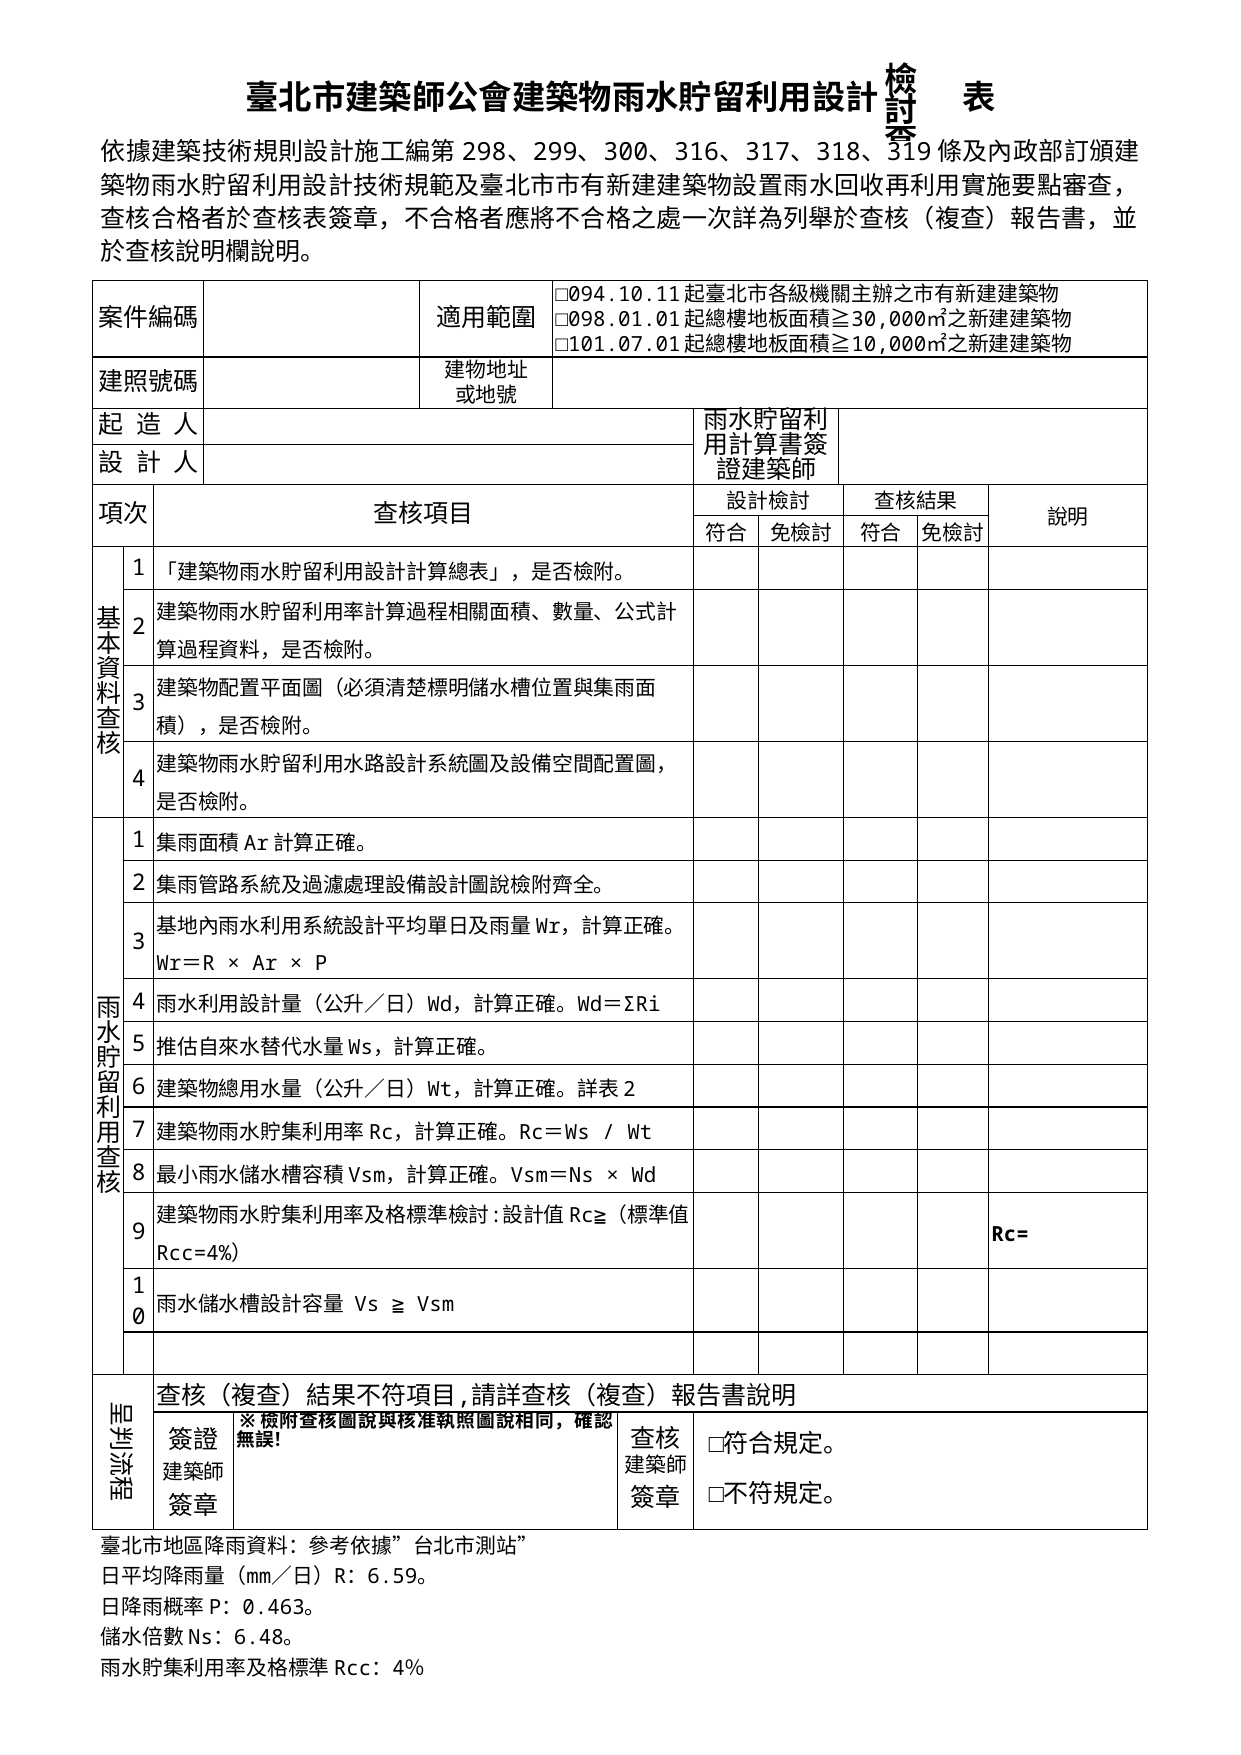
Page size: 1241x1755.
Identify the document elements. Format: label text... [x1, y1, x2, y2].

table_cell [759, 1333, 843, 1374]
table_cell [759, 1108, 843, 1149]
table_cell [989, 1022, 1147, 1064]
table_cell 4 [124, 979, 153, 1021]
table_cell [694, 1193, 758, 1268]
table_cell [844, 979, 917, 1021]
text 臺北市建築師公會建築物雨水貯留利用設計 表 [100, 59, 1140, 122]
table_cell [989, 742, 1147, 817]
table_cell 免檢討 [918, 516, 988, 546]
table_cell [694, 818, 758, 859]
table_cell [989, 861, 1147, 902]
table_cell [844, 1108, 917, 1149]
table_cell 建築物雨水貯集利用率及格標準檢討:設計值Rc≧（標準值Rcc=4%） [154, 1193, 693, 1268]
table_cell [694, 1150, 758, 1192]
table_cell [759, 1269, 843, 1331]
table_cell [844, 818, 917, 859]
table_header [204, 281, 419, 356]
table_cell 免檢討 [759, 516, 843, 546]
table_cell [844, 590, 917, 665]
table_cell Rc= [989, 1193, 1147, 1268]
table_cell 5 [124, 1022, 153, 1064]
table_cell [124, 1333, 153, 1374]
table_cell [918, 1269, 988, 1331]
table_cell □符合規定。 □不符規定。 [694, 1413, 1147, 1528]
table_cell 推估自來水替代水量Ws，計算正確。 [154, 1022, 693, 1064]
text 雨水貯集利用率及格標準Rcc：4％ [100, 1651, 1140, 1681]
table_cell [844, 861, 917, 902]
table_cell [918, 590, 988, 665]
table_cell [918, 861, 988, 902]
table_cell [989, 1065, 1147, 1106]
table_cell 設計檢討 [694, 485, 843, 515]
table_cell [204, 409, 693, 443]
table_cell 3 [124, 666, 153, 741]
table_cell 4 [124, 742, 153, 817]
table_cell [918, 742, 988, 817]
table_cell 9 [124, 1193, 153, 1268]
table_header 案件編碼 [93, 281, 203, 356]
table_cell [844, 1269, 917, 1331]
table_cell [989, 1333, 1147, 1374]
table_cell [844, 547, 917, 589]
table_cell [844, 666, 917, 741]
table_cell 雨水儲水槽設計容量 Vs ≧ Vsm [154, 1269, 693, 1331]
text 臺北市地區降雨資料：參考依據”台北市測站” [100, 1530, 1140, 1560]
text 日降雨概率P：0.463。 [100, 1590, 1140, 1620]
text 查核 [884, 127, 894, 141]
table_cell [759, 979, 843, 1021]
table_cell [759, 1150, 843, 1192]
table_cell 最小雨水儲水槽容積Vsm，計算正確。Vsm＝Ns × Wd [154, 1150, 693, 1192]
table_cell 說明 [989, 485, 1147, 546]
text 查核 [892, 130, 909, 136]
table_cell 8 [124, 1150, 153, 1192]
table_cell [204, 358, 419, 407]
table_cell 簽證 建築師 簽章 [154, 1413, 233, 1528]
table_cell 2 [124, 590, 153, 665]
table_cell 基 本 資 料 查核 [93, 547, 123, 817]
table_cell [759, 742, 843, 817]
table_cell [694, 1108, 758, 1149]
table_cell [918, 666, 988, 741]
table_cell 符合 [694, 516, 758, 546]
table_cell 7 [124, 1108, 153, 1149]
table_cell [694, 742, 758, 817]
table_cell 查核（複查）結果不符項目,請詳查核（複查）報告書說明 [154, 1375, 1147, 1411]
table_cell [918, 1065, 988, 1106]
table_cell [989, 590, 1147, 665]
table_cell 查核 建築師 簽章 [618, 1413, 693, 1528]
text 依據建築技術規則設計施工編第298、299、300、316、317、318、319條及內政部訂頒建築物雨水貯留利用設計技術規範及臺北市市有新建建築物設置雨水回收再利用實施要點審查，查核合格者於查核表簽章，不合格者應將不合格之處一次詳為列舉於查核（複查）報告書，並於查核說明欄說明。 [100, 134, 1140, 267]
table_cell [844, 1022, 917, 1064]
table_cell 3 [124, 903, 153, 978]
table_cell 建築物配置平面圖（必須清楚標明儲水槽位置與集雨面積），是否檢附。 [154, 666, 693, 741]
table_cell [844, 1065, 917, 1106]
table_cell [694, 1065, 758, 1106]
table_cell 1 [124, 547, 153, 589]
table_cell 建築物雨水貯集利用率Rc，計算正確。Rc＝Ws / Wt [154, 1108, 693, 1149]
table_cell 基地內雨水利用系統設計平均單日及雨量Wr，計算正確。 Wr＝R × Ar × P [154, 903, 693, 978]
table_cell [844, 903, 917, 978]
table_cell 雨水貯留利用計算書簽證建築師 [694, 409, 838, 483]
text 檢討 [884, 68, 942, 127]
table_cell [989, 547, 1147, 589]
table_cell [694, 590, 758, 665]
table_cell [694, 1333, 758, 1374]
table_cell [694, 861, 758, 902]
text 儲水倍數Ns：6.48。 [100, 1620, 1140, 1651]
table_cell [918, 818, 988, 859]
table_cell [204, 445, 693, 483]
table_cell [844, 1150, 917, 1192]
table_cell 設 計 人 [93, 445, 203, 483]
table_cell 雨 水貯留利用 查 核 [93, 818, 123, 1374]
table_cell ※檢附查核圖說與核准執照圖說相同，確認無誤！ [234, 1413, 617, 1528]
table_cell [759, 590, 843, 665]
table_cell [989, 666, 1147, 741]
table_cell 呈判流程 [93, 1375, 153, 1528]
table_cell [694, 547, 758, 589]
table_cell [759, 818, 843, 859]
table_cell [989, 1150, 1147, 1192]
table_cell [759, 903, 843, 978]
table_cell 2 [124, 861, 153, 902]
table_cell [839, 409, 1147, 483]
table_cell [989, 1269, 1147, 1331]
table_cell 集雨管路系統及過濾處理設備設計圖說檢附齊全。 [154, 861, 693, 902]
table_cell [694, 1269, 758, 1331]
table_cell 10 [124, 1269, 153, 1331]
text 日平均降雨量（mm／日）R：6.59。 [100, 1560, 1140, 1590]
table_cell 6 [124, 1065, 153, 1106]
table_cell 起 造 人 [93, 409, 203, 443]
table_cell [759, 666, 843, 741]
table_cell [759, 1065, 843, 1106]
table_cell [918, 547, 988, 589]
table_cell 建照號碼 [93, 358, 203, 407]
table_cell [989, 818, 1147, 859]
table_header 適用範圍 [420, 281, 552, 356]
table_cell [844, 1193, 917, 1268]
table_cell [918, 1150, 988, 1192]
table_cell [989, 1108, 1147, 1149]
table_cell 1 [124, 818, 153, 859]
table_cell [694, 979, 758, 1021]
table_cell [759, 547, 843, 589]
table_cell [154, 1333, 693, 1374]
table_cell 雨水利用設計量（公升／日）Wd，計算正確。Wd＝ΣRi [154, 979, 693, 1021]
table_cell 項次 [93, 485, 153, 546]
table_cell 建築物雨水貯留利用率計算過程相關面積、數量、公式計算過程資料，是否檢附。 [154, 590, 693, 665]
table_cell [918, 1333, 988, 1374]
table_cell 「建築物雨水貯留利用設計計算總表」，是否檢附。 [154, 547, 693, 589]
table_cell [694, 903, 758, 978]
table_cell 查核項目 [154, 485, 693, 546]
table_cell [759, 1022, 843, 1064]
table_cell [553, 358, 1147, 407]
table_cell [918, 903, 988, 978]
table_cell [694, 666, 758, 741]
table_cell [694, 1022, 758, 1064]
table_cell [844, 742, 917, 817]
table_cell 建築物總用水量（公升／日）Wt，計算正確。詳表2 [154, 1065, 693, 1106]
table_cell 符合 [844, 516, 917, 546]
table_cell [759, 861, 843, 902]
table_cell [759, 1193, 843, 1268]
table_cell [918, 1022, 988, 1064]
table_cell [989, 903, 1147, 978]
table_cell 建物地址 或地號 [420, 358, 552, 407]
table_cell [844, 1333, 917, 1374]
table_header □094.10.11起臺北市各級機關主辦之市有新建建築物 □098.01.01起總樓地板面積≧30,000㎡之新建建築物 □101.07.01起總樓地板面積≧10,000㎡之新建建築物 [553, 281, 1147, 356]
table_cell 查核結果 [844, 485, 988, 515]
table_cell [918, 1108, 988, 1149]
table_cell [918, 979, 988, 1021]
table_cell [989, 979, 1147, 1021]
table_cell 集雨面積Ar計算正確。 [154, 818, 693, 859]
table_cell [918, 1193, 988, 1268]
text 查核 [907, 127, 942, 141]
table_cell 建築物雨水貯留利用水路設計系統圖及設備空間配置圖，是否檢附。 [154, 742, 693, 817]
